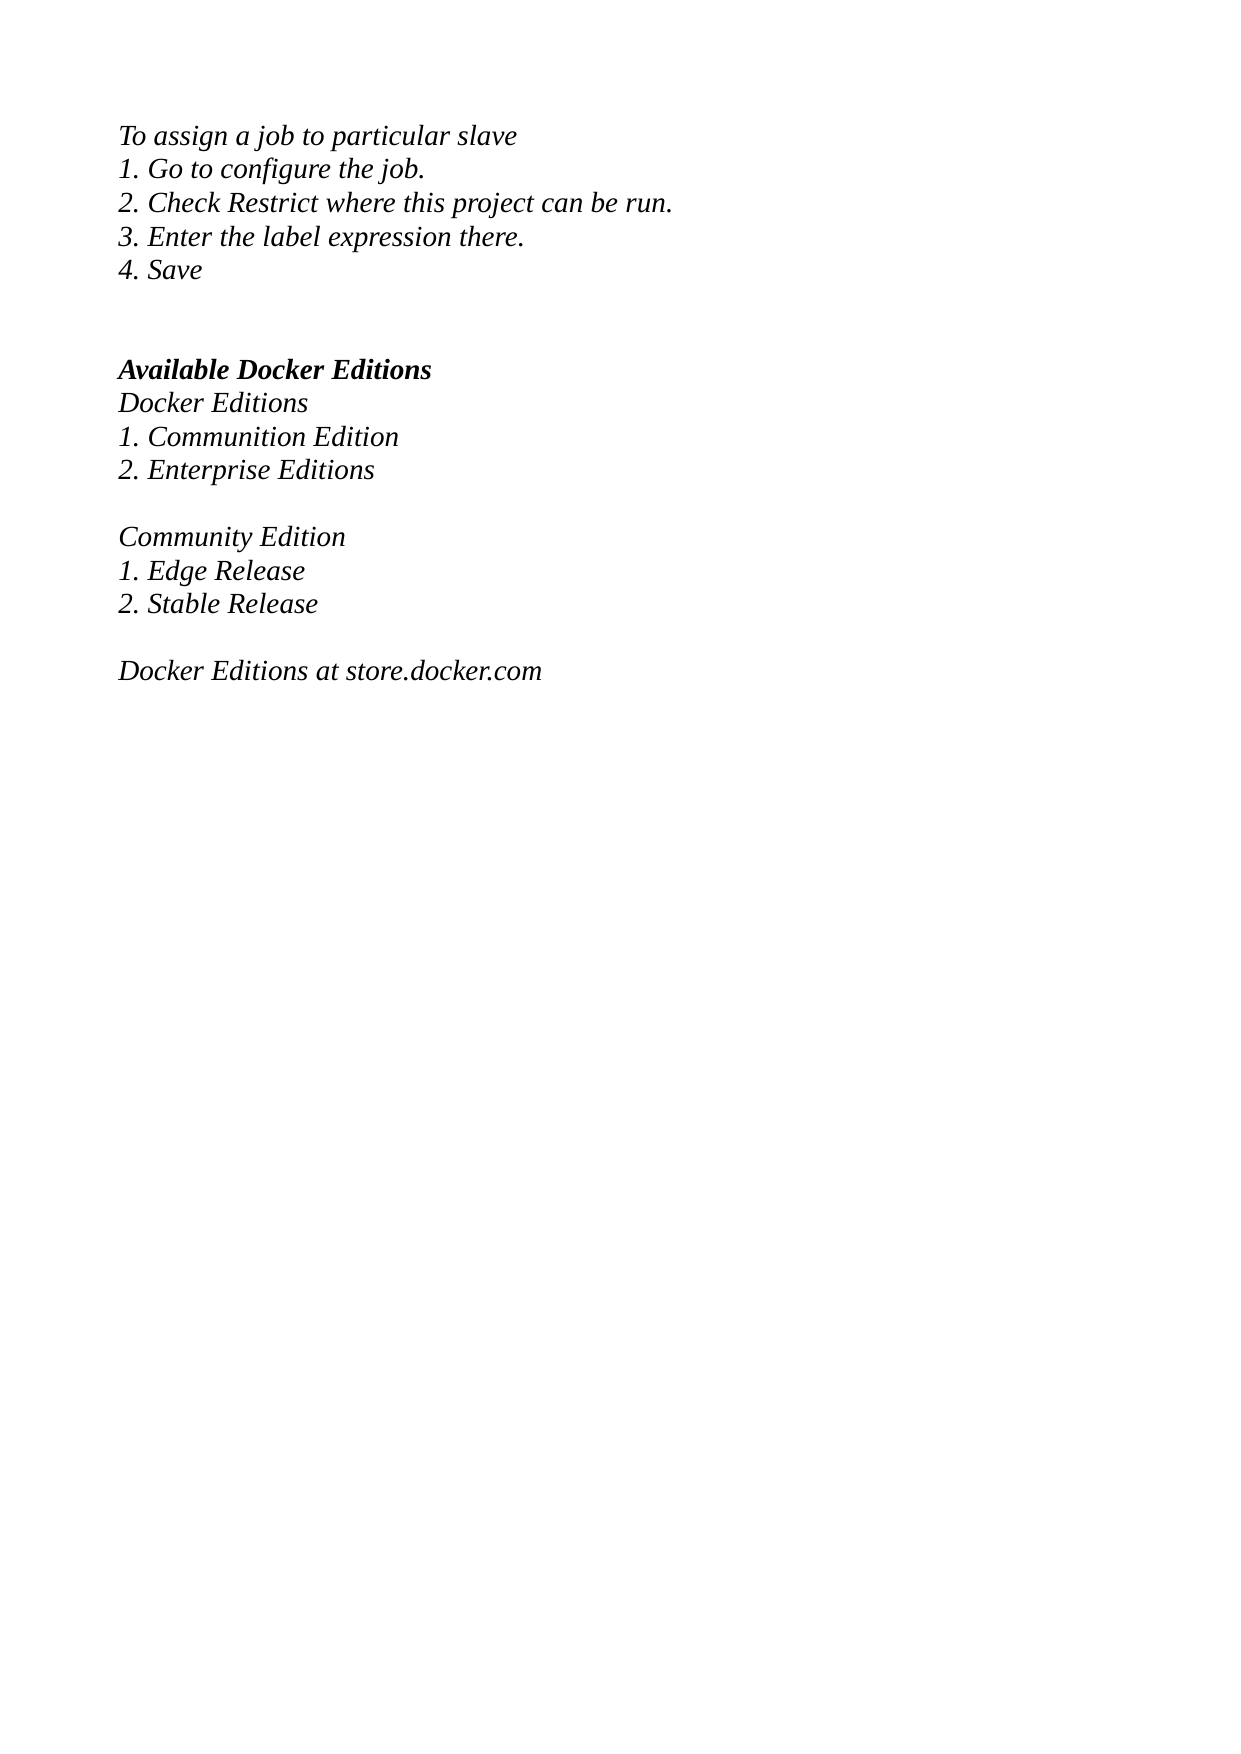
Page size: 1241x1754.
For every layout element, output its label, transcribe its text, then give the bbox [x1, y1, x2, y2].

text Available Docker Editions [118, 352, 1122, 385]
text 1. Communition Edition [118, 419, 1122, 452]
text 4. Save [118, 252, 1122, 286]
text Docker Editions [118, 385, 1122, 419]
text 2. Check Restrict where this project can be run. [118, 185, 1122, 219]
text Docker Editions at store.docker.com [118, 653, 1122, 686]
text 2. Enterprise Editions [118, 452, 1122, 486]
text Community Edition [118, 519, 1122, 553]
text 1. Edge Release [118, 553, 1122, 586]
text 1. Go to configure the job. [118, 152, 1122, 185]
text 2. Stable Release [118, 586, 1122, 620]
text To assign a job to particular slave [118, 118, 1122, 152]
text 3. Enter the label expression there. [118, 219, 1122, 252]
